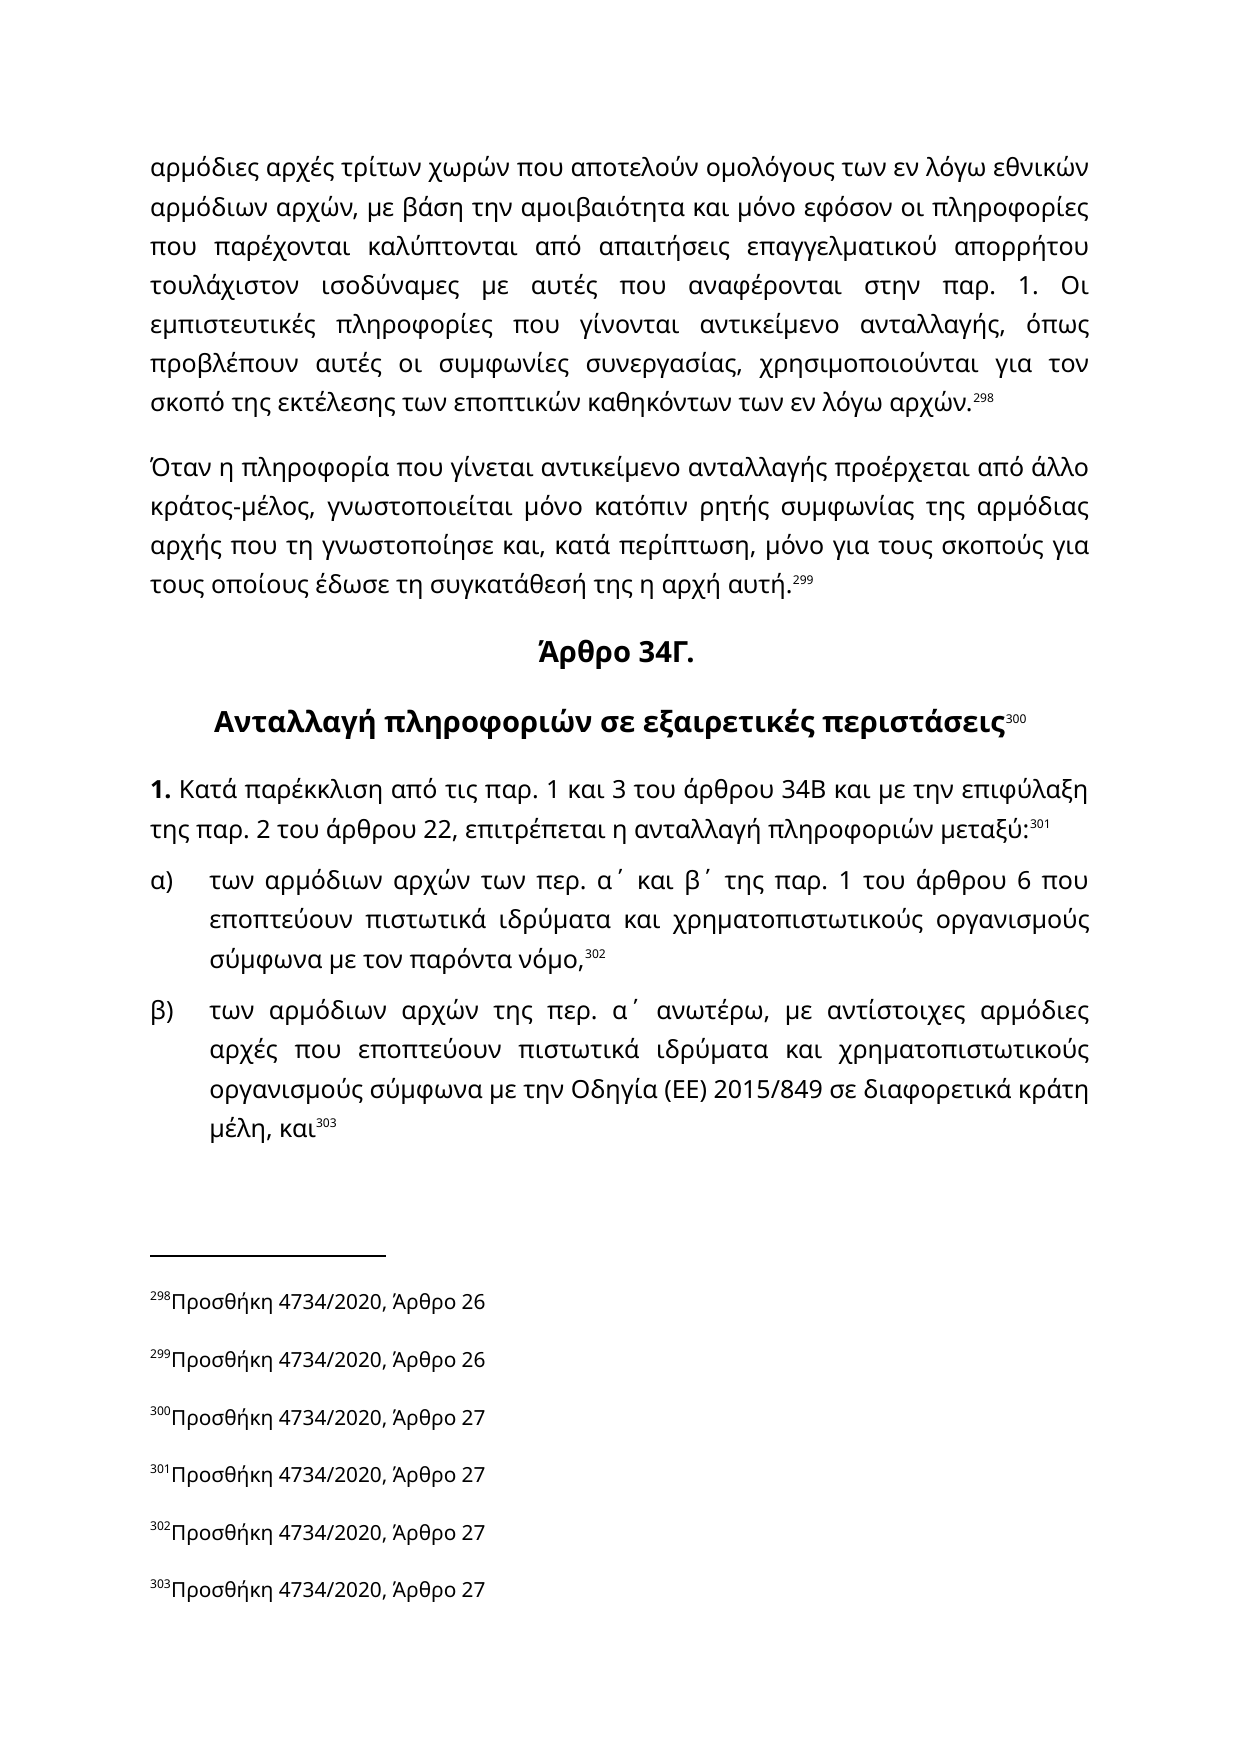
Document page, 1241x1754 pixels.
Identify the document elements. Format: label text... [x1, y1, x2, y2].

text Προσθήκη 4734/2020, Άρθρο 26 [150, 1345, 1090, 1373]
text Προσθήκη 4734/2020, Άρθρο 27 [150, 1403, 1090, 1431]
text Προσθήκη 4734/2020, Άρθρο 27 [150, 1518, 1090, 1546]
list α) των αρμόδιων αρχών των περ. α΄ και β΄ της παρ. 1 του άρθρου 6 που εποπτεύουν πιστωτικά ιδρύματα και χρηματοπιστωτικούς οργανισμούς σύμφωνα με τον παρόντα νόμο, [150, 863, 1090, 975]
subtitle Ανταλλαγή πληροφοριών σε εξαιρετικές περιστάσεις [150, 701, 1090, 741]
text 1. Κατά παρέκκλιση από τις παρ. 1 και 3 του άρθρου 34Β και με την επιφύλαξη της παρ. 2 του άρθρου 22, επιτρέπεται η ανταλλαγή πληροφοριών μεταξύ: [150, 772, 1090, 845]
text Προσθήκη 4734/2020, Άρθρο 26 [150, 1287, 1090, 1316]
list β) των αρμόδιων αρχών της περ. α΄ ανωτέρω, με αντίστοιχες αρμόδιες αρχές που εποπτεύουν πιστωτικά ιδρύματα και χρηματοπιστωτικούς οργανισμούς σύμφωνα με την Οδηγία (ΕΕ) 2015/849 σε διαφορετικά κράτη μέλη, και [150, 993, 1090, 1144]
text Όταν η πληροφορία που γίνεται αντικείμενο ανταλλαγής προέρχεται από άλλο κράτος-μέλος, γνωστοποιείται μόνο κατόπιν ρητής συμφωνίας της αρμόδιας αρχής που τη γνωστοποίησε και, κατά περίπτωση, μόνο για τους σκοπούς για τους οποίους έδωσε τη συγκατάθεσή της η αρχή αυτή. [150, 449, 1090, 601]
subtitle Άρθρο 34Γ. [150, 631, 1090, 671]
text Προσθήκη 4734/2020, Άρθρο 27 [150, 1576, 1090, 1604]
text Προσθήκη 4734/2020, Άρθρο 27 [150, 1460, 1090, 1489]
text αρμόδιες αρχές τρίτων χωρών που αποτελούν ομολόγους των εν λόγω εθνικών αρμόδιων αρχών, με βάση την αμοιβαιότητα και μόνο εφόσον οι πληροφορίες που παρέχονται καλύπτονται από απαιτήσεις επαγγελματικού απορρήτου τουλάχιστον ισοδύναμες με αυτές που αναφέρονται στην παρ. 1. Οι εμπιστευτικές πληροφορίες που γίνονται αντικείμενο ανταλλαγής, όπως προβλέπουν αυτές οι συμφωνίες συνεργασίας, χρησιμοποιούνται για τον σκοπό της εκτέλεσης των εποπτικών καθηκόντων των εν λόγω αρχών. [150, 150, 1090, 419]
